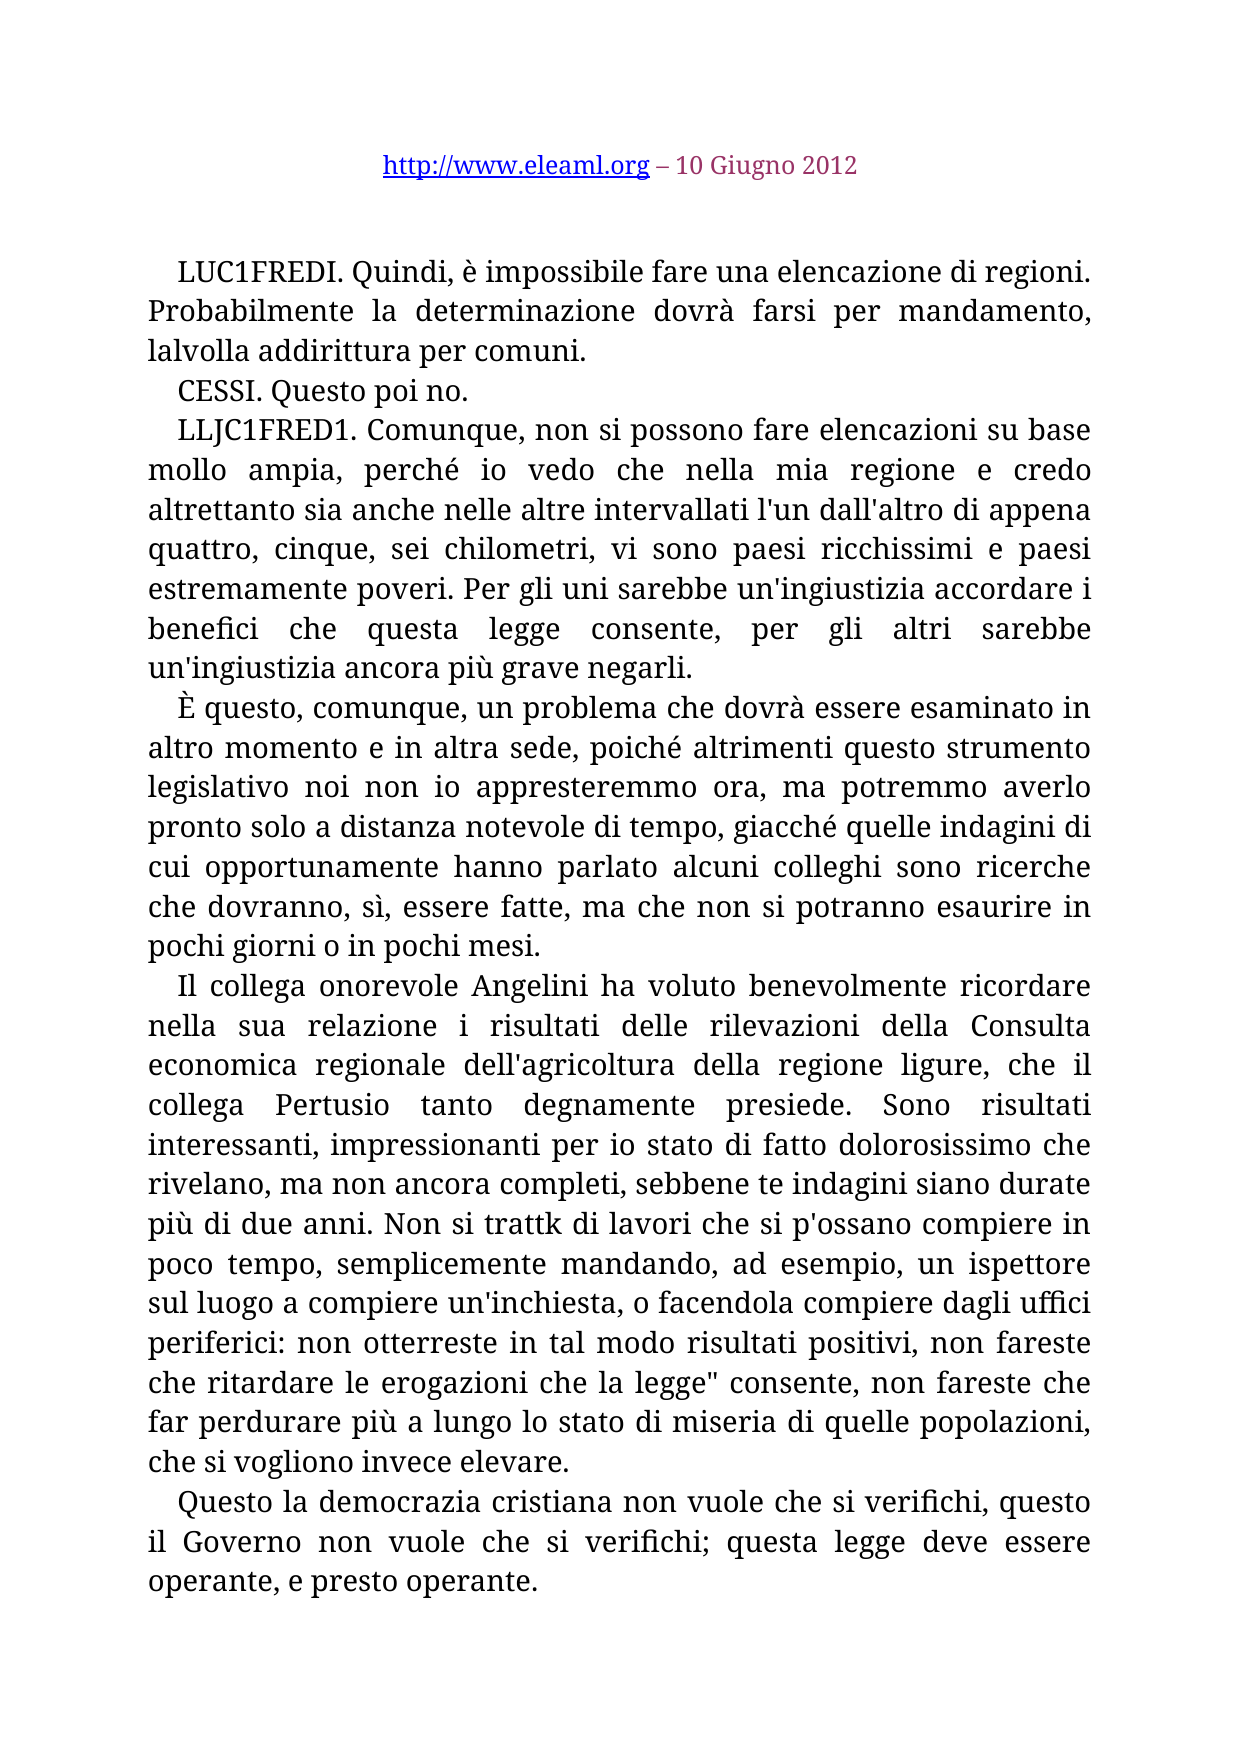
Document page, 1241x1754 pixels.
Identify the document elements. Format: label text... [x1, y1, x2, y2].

text LUC1FREDI. Quindi, è impossibile fare una elencazione di regioni. Probabilmente la determinazione dovrà farsi per mandamento, lalvolla addirittura per comuni. [148, 251, 1093, 370]
text Questo la democrazia cristiana non vuole che si verifichi, questo il Governo non vuole che si verifichi; questa legge deve essere operante, e presto operante. [148, 1481, 1093, 1600]
text CESSI. Questo poi no. [148, 370, 1093, 409]
text LLJC1FRED1. Comunque, non si possono fare elencazioni su base mollo ampia, perché io vedo che nella mia regione e credo altrettanto sia anche nelle altre intervallati l'un dall'altro di appena quattro, cinque, sei chilometri, vi sono paesi ricchissimi e paesi estremamente poveri. Per gli uni sarebbe un'ingiustizia accordare i benefici che questa legge consente, per gli altri sarebbe un'ingiustizia ancora più grave negarli. [148, 409, 1093, 687]
text Il collega onorevole Angelini ha voluto benevolmente ricordare nella sua relazione i risultati delle rilevazioni della Consulta economica regionale dell'agricoltura della regione ligure, che il collega Pertusio tanto degnamente presiede. Sono risultati interessanti, impressionanti per io stato di fatto dolorosissimo che rivelano, ma non ancora completi, sebbene te indagini siano durate più di due anni. Non si trattk di lavori che si p'ossano compiere in poco tempo, semplicemente mandando, ad esempio, un ispettore sul luogo a compiere un'inchiesta, o facendola compiere dagli uffici periferici: non otterreste in tal modo risultati positivi, non fareste che ritardare le erogazioni che la legge" consente, non fareste che far perdurare più a lungo lo stato di miseria di quelle popolazioni, che si vogliono invece elevare. [148, 965, 1093, 1481]
text È questo, comunque, un problema che dovrà essere esaminato in altro momento e in altra sede, poiché altrimenti questo strumento legislativo noi non io appresteremmo ora, ma potremmo averlo pronto solo a distanza notevole di tempo, giacché quelle indagini di cui opportunamente hanno parlato alcuni colleghi sono ricerche che dovranno, sì, essere fatte, ma che non si potranno esaurire in pochi giorni o in pochi mesi. [148, 687, 1093, 965]
